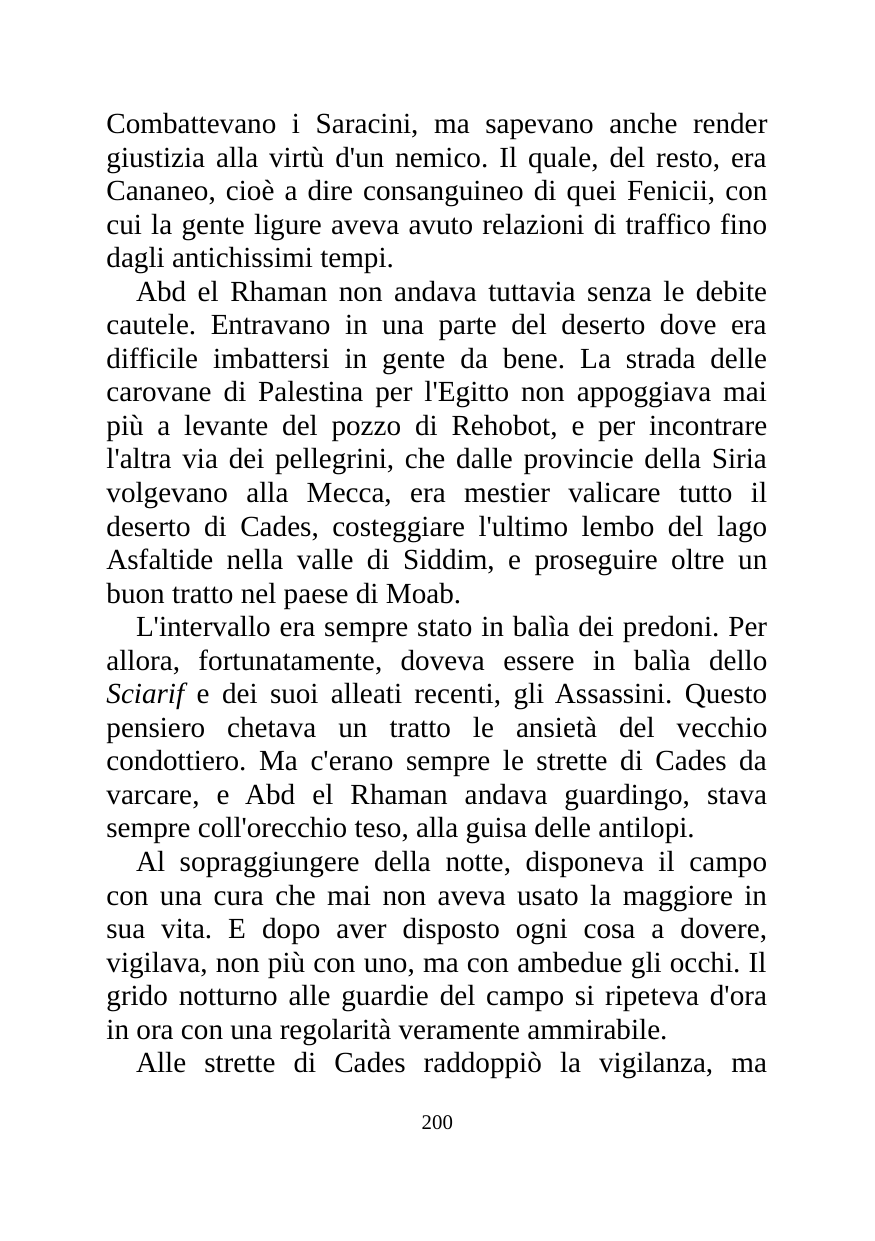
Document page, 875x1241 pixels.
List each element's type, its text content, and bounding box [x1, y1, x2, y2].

text L'intervallo era sempre stato in balìa dei predoni. Per allora, fortunatamente, doveva essere in balìa dello Sciarif e dei suoi alleati recenti, gli Assassini. Questo pensiero chetava un tratto le ansietà del vecchio condottiero. Ma c'erano sempre le strette di Cades da varcare, e Abd el Rhaman andava guardingo, stava sempre coll'orecchio teso, alla guisa delle antilopi. [106, 609, 768, 844]
text Combattevano i Saracini, ma sapevano anche render giustizia alla virtù d'un nemico. Il quale, del resto, era Cananeo, cioè a dire consanguineo di quei Fenicii, con cui la gente ligure aveva avuto relazioni di traffico fino dagli antichissimi tempi. [106, 106, 768, 274]
text Abd el Rhaman non andava tuttavia senza le debite cautele. Entravano in una parte del deserto dove era difficile imbattersi in gente da bene. La strada delle carovane di Palestina per l'Egitto non appoggiava mai più a levante del pozzo di Rehobot, e per incontrare l'altra via dei pellegrini, che dalle provincie della Siria volgevano alla Mecca, era mestier valicare tutto il deserto di Cades, costeggiare l'ultimo lembo del lago Asfaltide nella valle di Siddim, e proseguire oltre un buon tratto nel paese di Moab. [106, 274, 768, 609]
text Alle strette di Cades raddoppiò la vigilanza, ma [106, 1045, 768, 1079]
text Al sopraggiungere della notte, disponeva il campo con una cura che mai non aveva usato la maggiore in sua vita. E dopo aver disposto ogni cosa a dovere, vigilava, non più con uno, ma con ambedue gli occhi. Il grido notturno alle guardie del campo si ripeteva d'ora in ora con una regolarità veramente ammirabile. [106, 844, 768, 1045]
